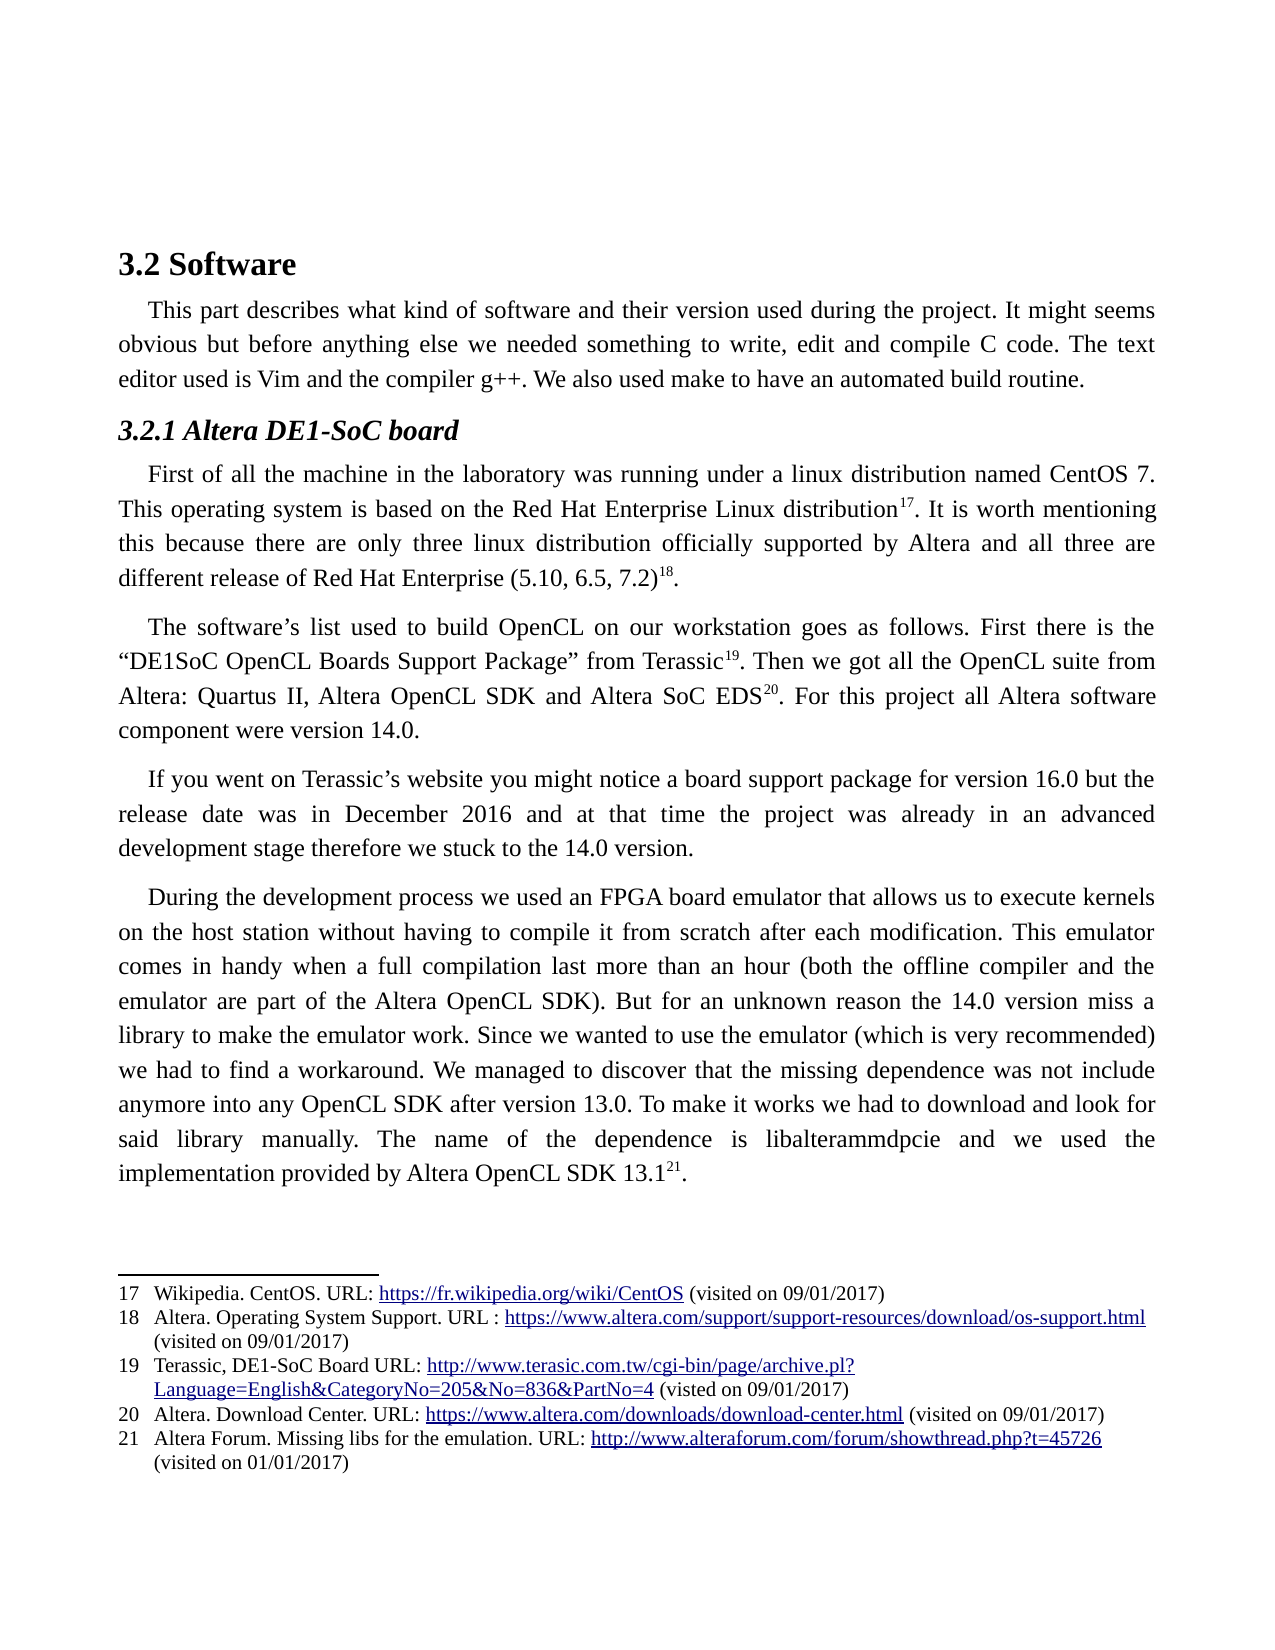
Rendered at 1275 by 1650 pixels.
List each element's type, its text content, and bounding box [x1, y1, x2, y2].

text First of all the machine in the laboratory was running under a linux distribution named CentOS 7. This operating system is based on the Red Hat Enterprise Linux distribution. It is worth mentioning this because there are only three linux distribution officially supported by Altera and all three are different release of Red Hat Enterprise (5.10, 6.5, 7.2). [118, 459, 1157, 592]
text During the development process we used an FPGA board emulator that allows us to execute kernels on the host station without having to compile it from scratch after each modification. This emulator comes in handy when a full compilation last more than an hour (both the offline compiler and the emulator are part of the Altera OpenCL SDK). But for an unknown reason the 14.0 version miss a library to make the emulator work. Since we wanted to use the emulator (which is very recommended) we had to find a workaround. We managed to discover that the missing dependence was not include anymore into any OpenCL SDK after version 13.0. To make it works we had to download and look for said library manually. The name of the dependence is libalterammdpcie and we used the implementation provided by Altera OpenCL SDK 13.1. [118, 882, 1157, 1187]
text Wikipedia. CentOS. URL: https://fr.wikipedia.org/wiki/CentOS (visited on 09/01/2017) [118, 1281, 1157, 1305]
text If you went on Terassic’s website you might notice a board support package for version 16.0 but the release date was in December 2016 and at that time the project was already in an advanced development stage therefore we stuck to the 14.0 version. [118, 764, 1157, 862]
text The software’s list used to build OpenCL on our workstation goes as follows. First there is the “DE1SoC OpenCL Boards Support Package” from Terassic. Then we got all the OpenCL suite from Altera: Quartus II, Altera OpenCL SDK and Altera SoC EDS. For this project all Altera software component were version 14.0. [118, 612, 1157, 744]
text Altera Forum. Missing libs for the emulation. URL: http://www.alteraforum.com/forum/showthread.php?t=45726 (visited on 01/01/2017) [118, 1426, 1157, 1474]
text Terassic, DE1-SoC Board URL: http://www.terasic.com.tw/cgi-bin/page/archive.pl?Language=English&CategoryNo=205&No=836&PartNo=4 (visted on 09/01/2017) [118, 1353, 1157, 1401]
text This part describes what kind of software and their version used during the project. It might seems obvious but before anything else we needed something to write, edit and compile C code. The text editor used is Vim and the compiler g++. We also used make to have an automated build routine. [118, 295, 1157, 393]
subtitle 3.2 Software [118, 244, 1157, 283]
text Altera. Operating System Support. URL : https://www.altera.com/support/support-resources/download/os-support.html (visited on 09/01/2017) [118, 1305, 1157, 1353]
text Altera. Download Center. URL: https://www.altera.com/downloads/download-center.html (visited on 09/01/2017) [118, 1401, 1157, 1426]
subtitle 3.2.1 Altera DE1-SoC board [118, 413, 1157, 447]
